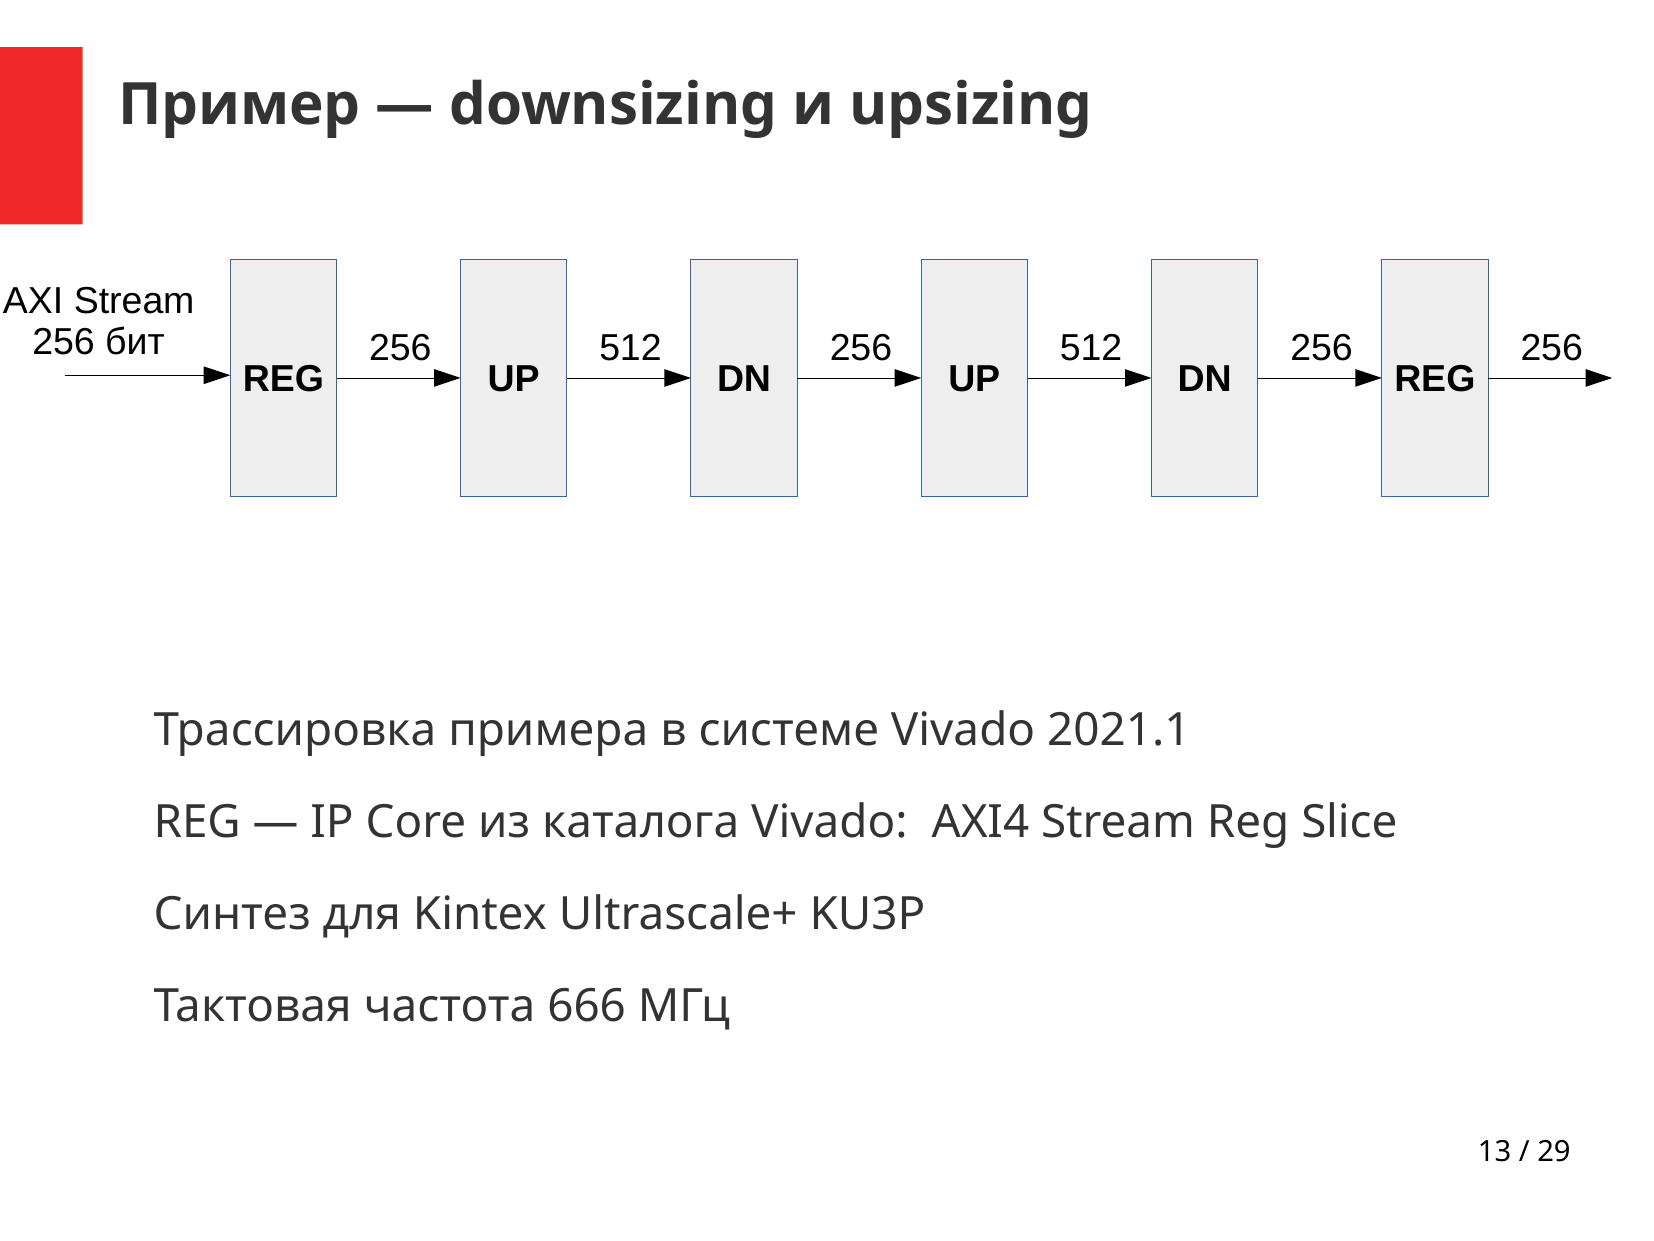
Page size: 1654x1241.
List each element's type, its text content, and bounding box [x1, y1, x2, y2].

text_box 512 [1045, 318, 1138, 376]
text_box 256 [1505, 318, 1598, 376]
text_box DN [1151, 259, 1258, 497]
text_box 512 [584, 318, 677, 376]
text_box UP [460, 259, 567, 497]
list Трассировка примера в системе Vivado 2021.1 REG — IP Core из каталога Vivado: AXI4 Stream Reg Slice Синтез для Kintex Ultrascale+ KU3P Тактовая частота 666 МГц [82, 696, 1595, 1099]
text_box DN [690, 259, 798, 497]
text_box 256 [814, 318, 907, 376]
text_box UP [921, 259, 1028, 497]
text_box 256 [1275, 318, 1368, 376]
text_box REG [230, 259, 337, 497]
text_box 256 [354, 318, 447, 376]
text_box AXI Stream 256 бит [0, 271, 213, 370]
text_box REG [1381, 259, 1489, 497]
title Пример — downsizing и upsizing [118, 49, 1571, 154]
